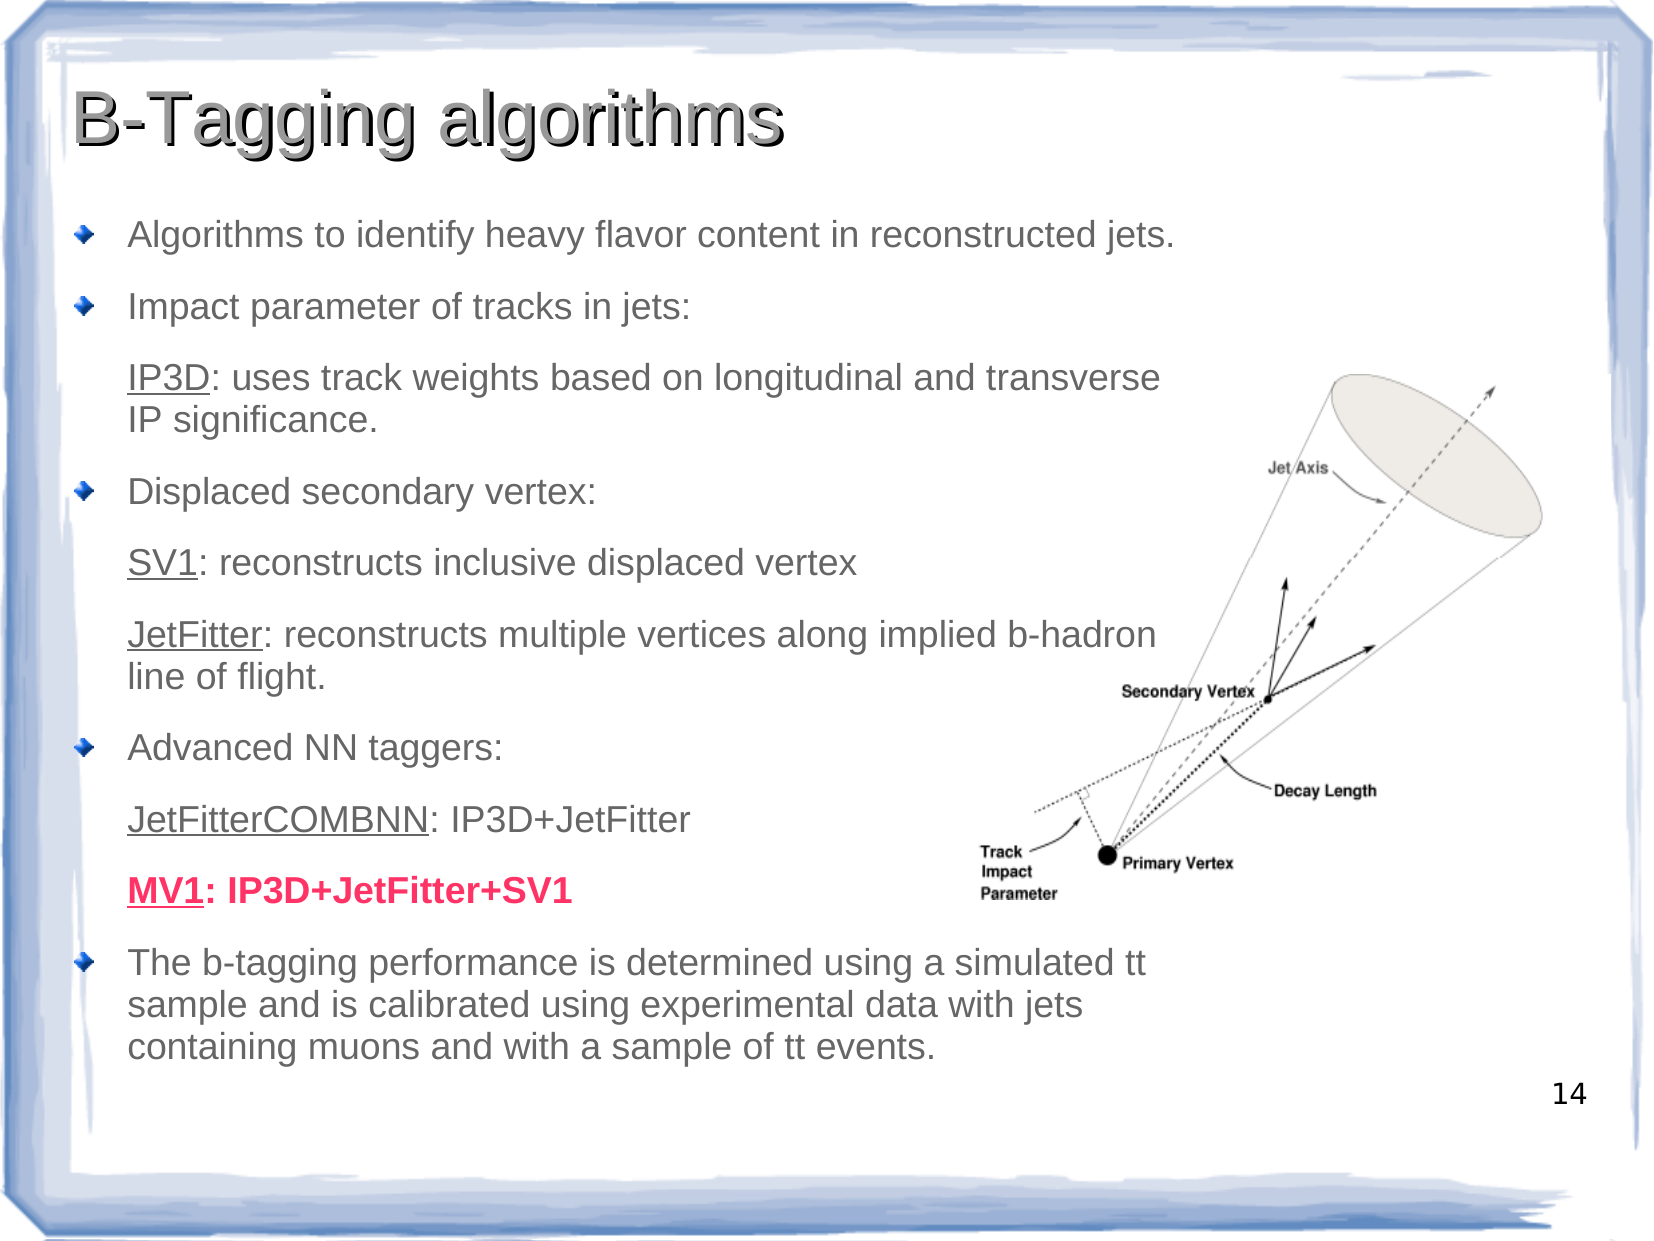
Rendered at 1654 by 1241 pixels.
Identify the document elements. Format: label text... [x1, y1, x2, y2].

title B-Tagging algorithms [49, 37, 1238, 198]
picture [0, 0, 1654, 1241]
list Algorithms to identify heavy flavor content in reconstructed jets. Impact parameter of tracks in jets: IP3D: uses track weights based on longitudinal and transverse IP significance. Displaced secondary vertex: SV1: reconstructs inclusive displaced vertex JetFitter: reconstructs multiple vertices along implied b-hadron line of flight. Advanced NN taggers: JetFitterCOMBNN: IP3D+JetFitter MV1: IP3D+JetFitter+SV1 The b-tagging performance is determined using a simulated tt sample and is calibrated using experimental data with jets containing muons and with a sample of tt events. [56, 213, 1201, 1068]
